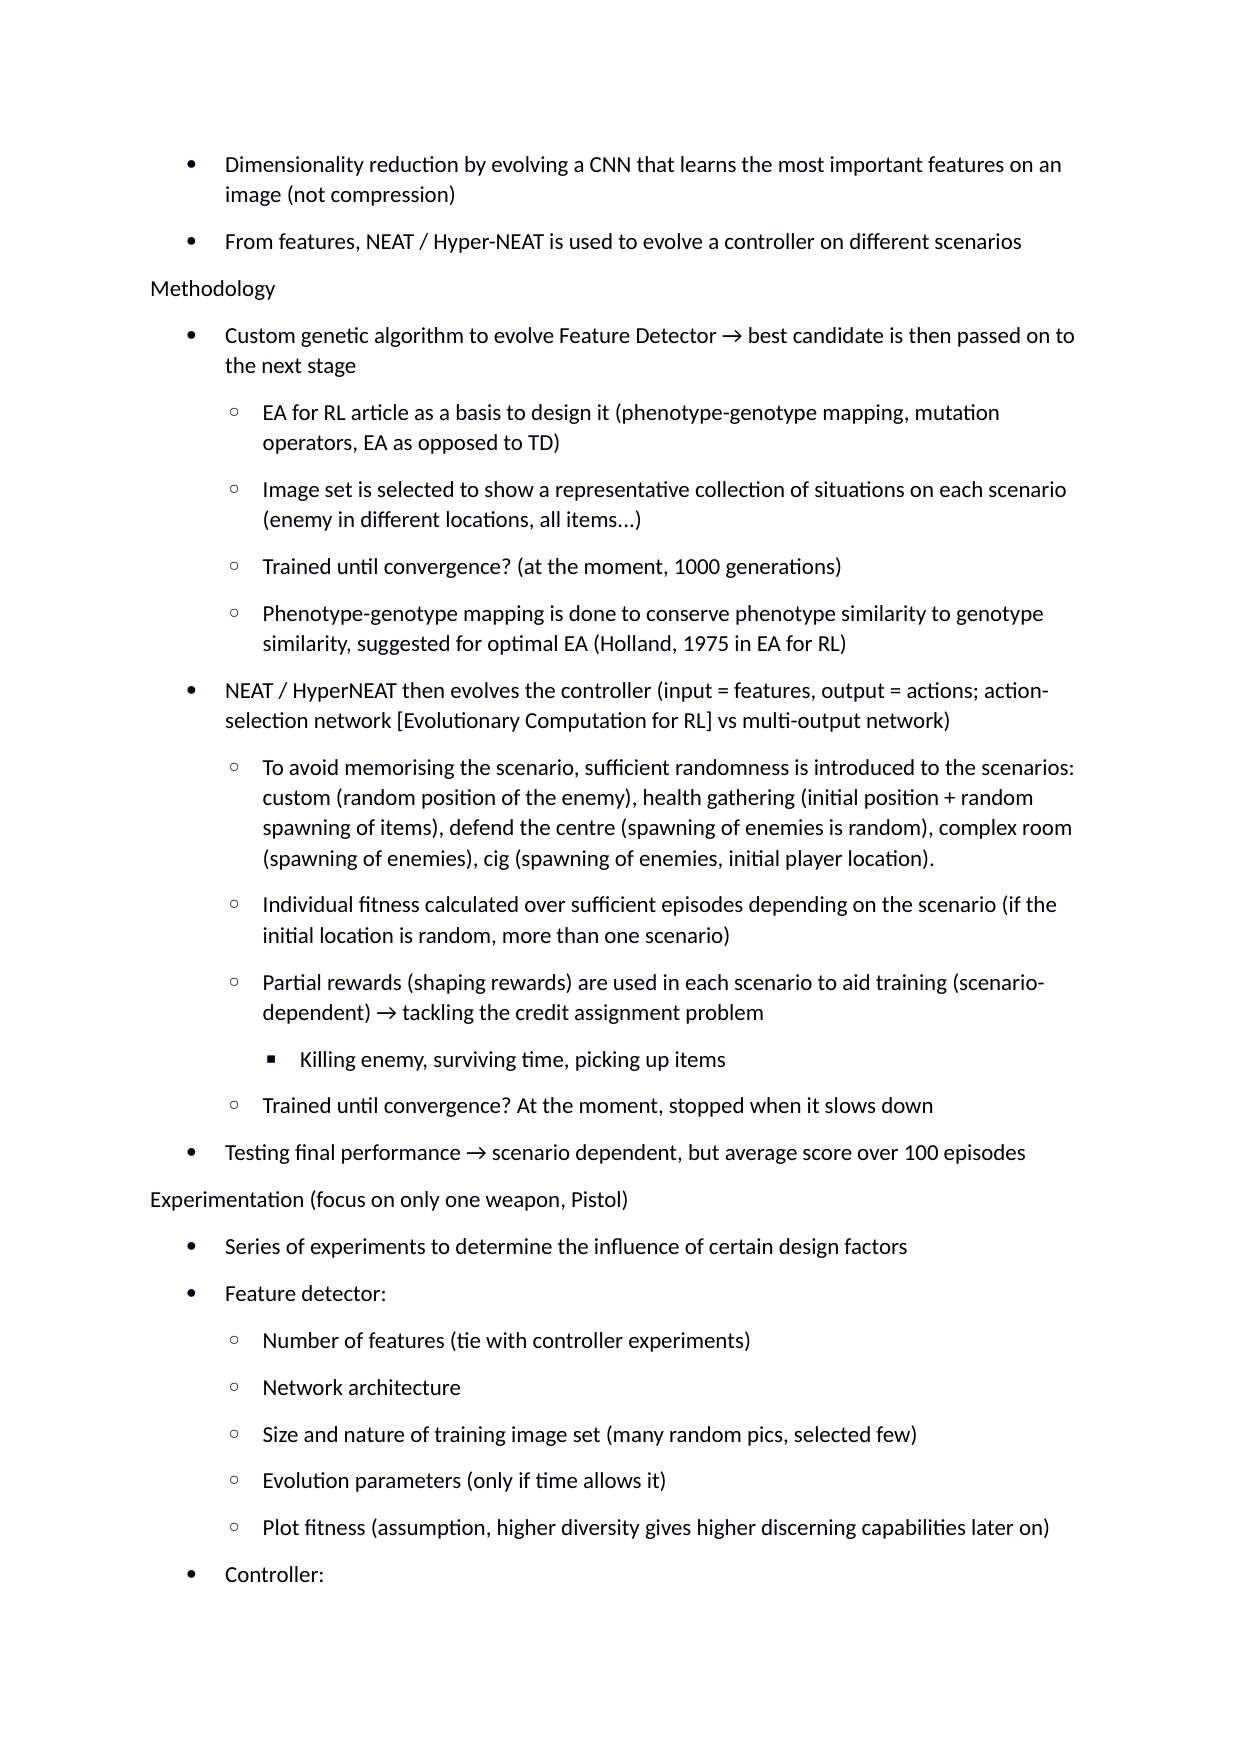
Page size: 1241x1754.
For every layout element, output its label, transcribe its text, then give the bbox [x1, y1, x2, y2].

list Size and nature of training image set (many random pics, selected few) [225, 1420, 1090, 1448]
list From features, NEAT / Hyper-NEAT is used to evolve a controller on different scenarios [187, 227, 1090, 255]
text Experimentation (focus on only one weapon, Pistol) [150, 1185, 1090, 1213]
list NEAT / HyperNEAT then evolves the controller (input = features, output = actions; action-selection network [Evolutionary Computation for RL] vs multi-output network) [187, 676, 1090, 734]
list Partial rewards (shaping rewards) are used in each scenario to aid training (scenario-dependent) → tackling the credit assignment problem [225, 968, 1090, 1026]
list Network architecture [225, 1373, 1090, 1401]
text Methodology [150, 274, 1090, 302]
list Evolution parameters (only if time allows it) [225, 1467, 1090, 1495]
list To avoid memorising the scenario, sufficient randomness is introduced to the scenarios: custom (random position of the enemy), health gathering (initial position + random spawning of items), defend the centre (spawning of enemies is random), complex room (spawning of enemies), cig (spawning of enemies, initial player location). [225, 753, 1090, 872]
list Series of experiments to determine the influence of certain design factors [187, 1232, 1090, 1260]
list Custom genetic algorithm to evolve Feature Detector → best candidate is then passed on to the next stage [187, 321, 1090, 379]
list EA for RL article as a basis to design it (phenotype-genotype mapping, mutation operators, EA as opposed to TD) [225, 398, 1090, 456]
list Number of features (tie with controller experiments) [225, 1326, 1090, 1354]
list Individual fitness calculated over sufficient episodes depending on the scenario (if the initial location is random, more than one scenario) [225, 891, 1090, 949]
list Plot fitness (assumption, higher diversity gives higher discerning capabilities later on) [225, 1513, 1090, 1542]
list Testing final performance → scenario dependent, but average score over 100 episodes [187, 1138, 1090, 1167]
list Controller: [187, 1560, 1090, 1588]
list Trained until convergence? (at the moment, 1000 generations) [225, 552, 1090, 580]
list Image set is selected to show a representative collection of situations on each scenario (enemy in different locations, all items...) [225, 475, 1090, 533]
list Dimensionality reduction by evolving a CNN that learns the most important features on an image (not compression) [187, 150, 1090, 208]
list Trained until convergence? At the moment, stopped when it slows down [225, 1092, 1090, 1120]
list Phenotype-genotype mapping is done to conserve phenotype similarity to genotype similarity, suggested for optimal EA (Holland, 1975 in EA for RL) [225, 599, 1090, 657]
list Feature detector: [187, 1279, 1090, 1307]
list Killing enemy, surviving time, picking up items [262, 1045, 1090, 1073]
